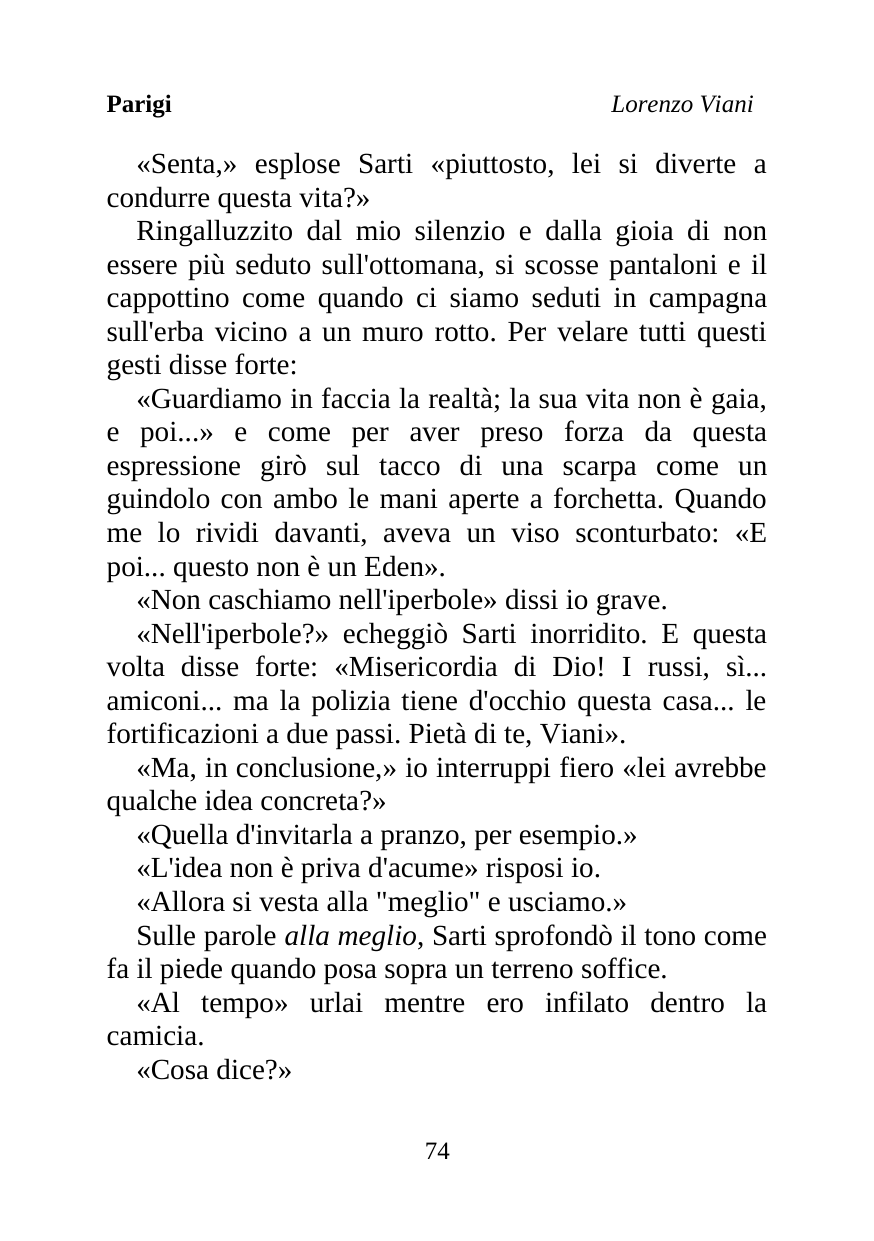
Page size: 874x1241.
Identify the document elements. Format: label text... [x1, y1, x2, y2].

text Sulle parole alla meglio, Sarti sprofondò il tono come fa il piede quando posa sopra un terreno soffice. [106, 918, 768, 985]
text «Al tempo» urlai mentre ero infilato dentro la camicia. [106, 985, 768, 1052]
text «Guardiamo in faccia la realtà; la sua vita non è gaia, e poi...» e come per aver preso forza da questa espressione girò sul tacco di una scarpa come un guindolo con ambo le mani aperte a forchetta. Quando me lo rividi davanti, aveva un viso sconturbato: «E poi... questo non è un Eden». [106, 381, 768, 582]
text «Quella d'invitarla a pranzo, per esempio.» [106, 817, 768, 851]
text «Allora si vesta alla "meglio" e usciamo.» [106, 884, 768, 918]
text Ringalluzzito dal mio silenzio e dalla gioia di non essere più seduto sull'ottomana, si scosse pantaloni e il cappottino come quando ci siamo seduti in campagna sull'erba vicino a un muro rotto. Per velare tutti questi gesti disse forte: [106, 213, 768, 381]
text «Cosa dice?» [106, 1052, 768, 1085]
text «Nell'iperbole?» echeggiò Sarti inorridito. E questa volta disse forte: «Misericordia di Dio! I russi, sì... amiconi... ma la polizia tiene d'occhio questa casa... le fortificazioni a due passi. Pietà di te, Viani». [106, 616, 768, 750]
text «L'idea non è priva d'acume» risposi io. [106, 851, 768, 884]
text «Ma, in conclusione,» io interruppi fiero «lei avrebbe qualche idea concreta?» [106, 750, 768, 817]
text «Senta,» esplose Sarti «piuttosto, lei si diverte a condurre questa vita?» [106, 146, 768, 213]
text «Non caschiamo nell'iperbole» dissi io grave. [106, 582, 768, 616]
